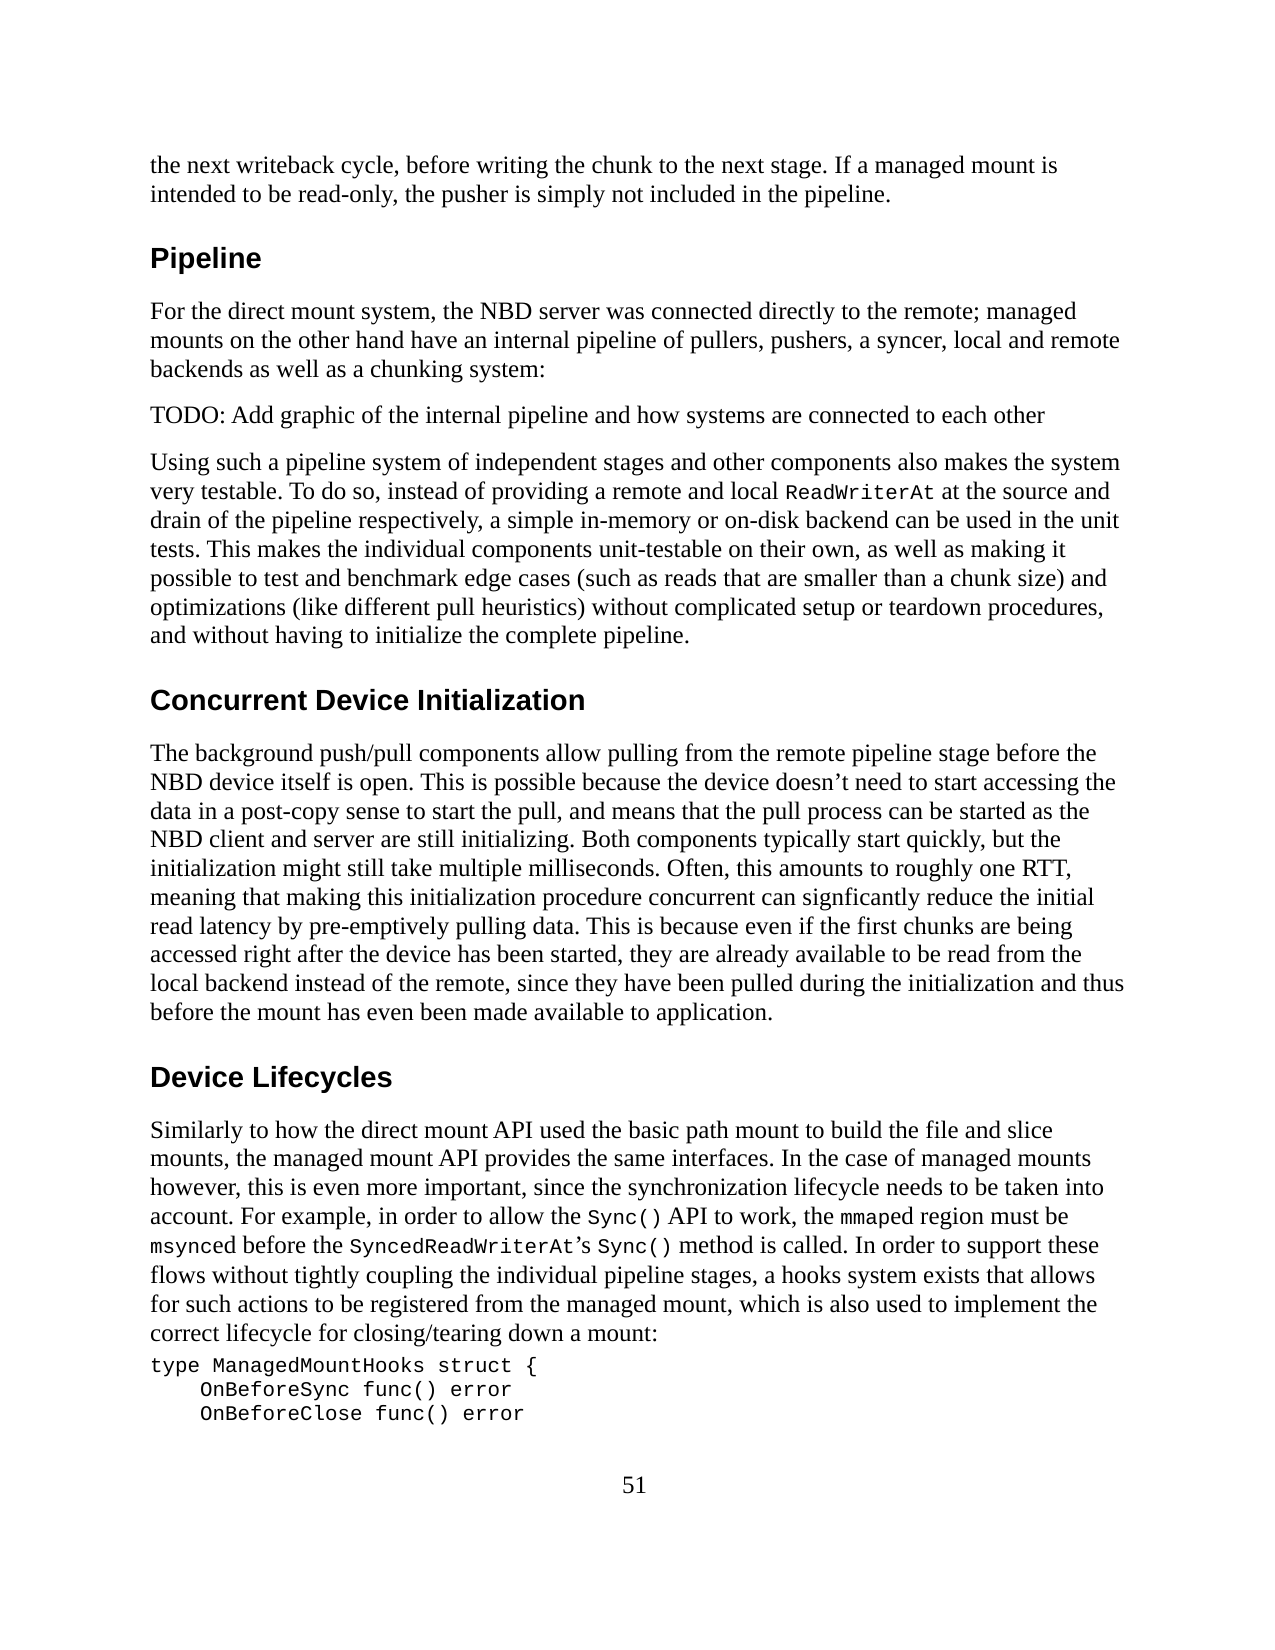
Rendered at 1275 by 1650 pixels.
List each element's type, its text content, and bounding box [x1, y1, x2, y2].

text TODO: Add graphic of the internal pipeline and how systems are connected to each other [150, 401, 1125, 429]
text OnBeforeClose func() error [150, 1403, 1125, 1426]
text type ManagedMountHooks struct { [150, 1355, 1125, 1379]
text the next writeback cycle, before writing the chunk to the next stage. If a managed mount is intended to be read-only, the pusher is simply not included in the pipeline. [150, 150, 1125, 207]
text OnBeforeSync func() error [150, 1379, 1125, 1403]
text Using such a pipeline system of independent stages and other components also makes the system very testable. To do so, instead of providing a remote and local ReadWriterAt at the source and drain of the pipeline respectively, a simple in-memory or on-disk backend can be used in the unit tests. This makes the individual components unit-testable on their own, as well as making it possible to test and benchmark edge cases (such as reads that are smaller than a chunk size) and optimizations (like different pull heuristics) without complicated setup or teardown procedures, and without having to initialize the complete pipeline. [150, 447, 1125, 649]
subtitle Device Lifecycles [150, 1060, 1125, 1093]
text Similarly to how the direct mount API used the basic path mount to build the file and slice mounts, the managed mount API provides the same interfaces. In the case of managed mounts however, this is even more important, since the synchronization lifecycle needs to be taken into account. For example, in order to allow the Sync() API to work, the mmaped region must be msynced before the SyncedReadWriterAt’s Sync() method is called. In order to support these flows without tightly coupling the individual pipeline stages, a hooks system exists that allows for such actions to be registered from the managed mount, which is also used to implement the correct lifecycle for closing/tearing down a mount: [150, 1115, 1125, 1346]
text For the direct mount system, the NBD server was connected directly to the remote; managed mounts on the other hand have an internal pipeline of pullers, pushers, a syncer, local and remote backends as well as a chunking system: [150, 296, 1125, 383]
subtitle Pipeline [150, 241, 1125, 275]
text The background push/pull components allow pulling from the remote pipeline stage before the NBD device itself is open. This is possible because the device doesn’t need to start accessing the data in a post-copy sense to start the pull, and means that the pull process can be started as the NBD client and server are still initializing. Both components typically start quickly, but the initialization might still take multiple milliseconds. Often, this amounts to roughly one RTT, meaning that making this initialization procedure concurrent can signficantly reduce the initial read latency by pre-emptively pulling data. This is because even if the first chunks are being accessed right after the device has been started, they are already available to be read from the local backend instead of the remote, since they have been pulled during the initialization and thus before the mount has even been made available to application. [150, 738, 1125, 1026]
subtitle Concurrent Device Initialization [150, 683, 1125, 717]
